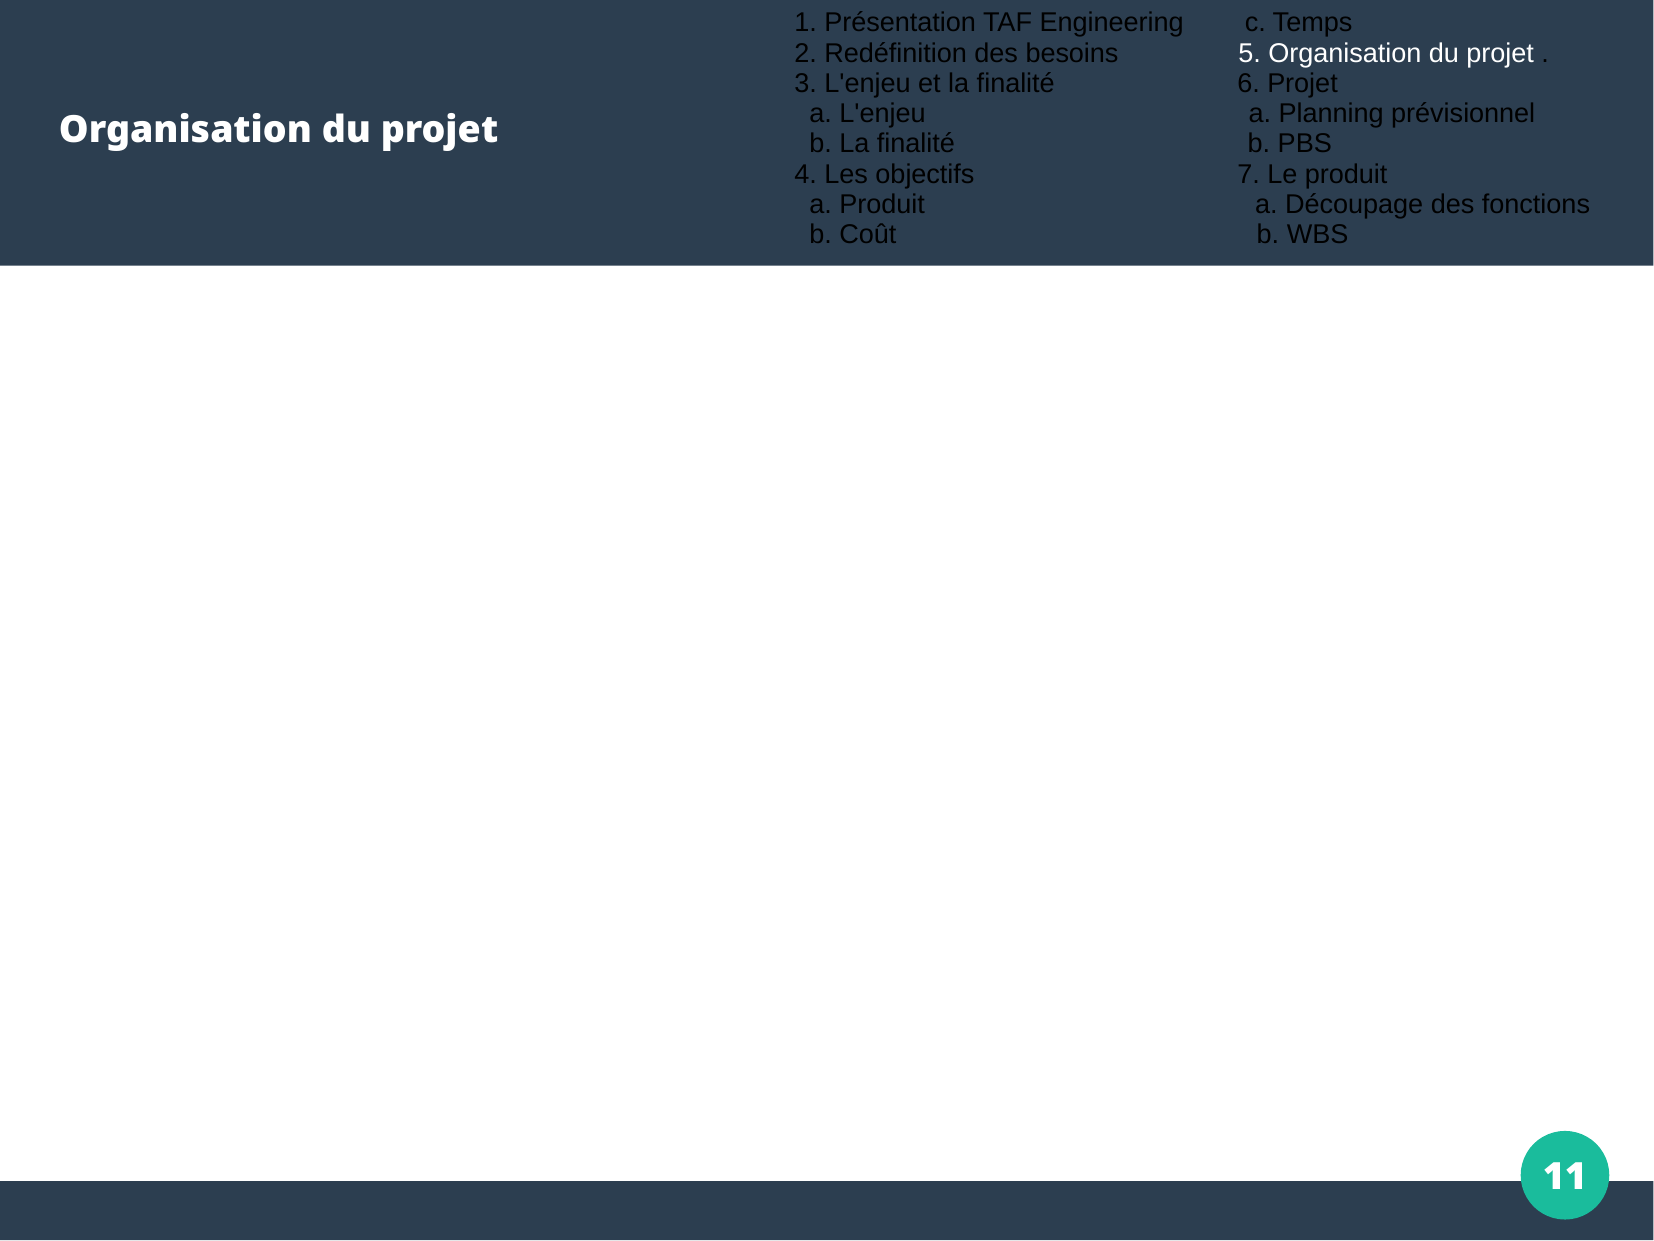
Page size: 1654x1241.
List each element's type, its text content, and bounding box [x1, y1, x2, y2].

text_box 1. Présentation TAF Engineering c. Temps 2. Redéfinition des besoins 5. Organisation du projet . 3. L'enjeu et la finalité 6. Projet a. L'enjeu a. Planning prévisionnel b. La finalité b. PBS 4. Les objectifs 7. Le produit a. Produit a. Découpage des fonctions b. Coût b. WBS [779, 0, 1654, 318]
title Organisation du projet [59, 49, 779, 207]
